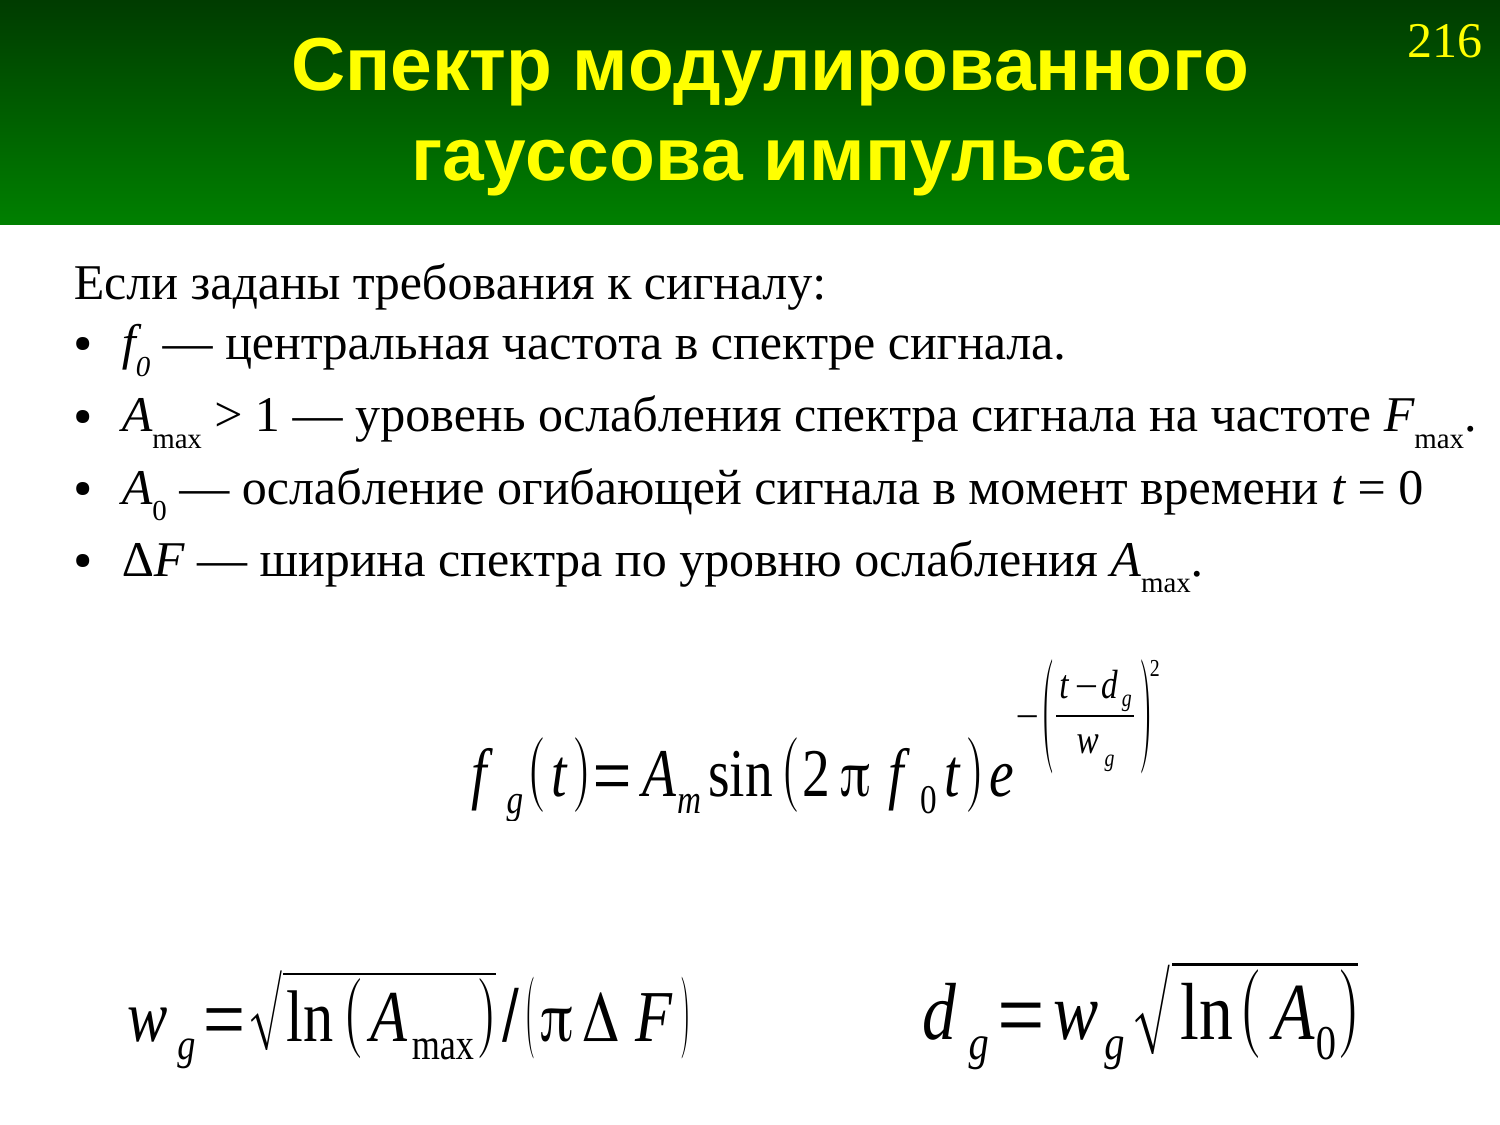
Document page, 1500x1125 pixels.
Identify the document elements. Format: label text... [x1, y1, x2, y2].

title Спектр модулированного гауссова импульса [100, 7, 1441, 204]
chart [905, 957, 1377, 1071]
chart [447, 655, 1175, 821]
chart [112, 968, 708, 1069]
text_box Если заданы требования к сигналу: f0 — центральная частота в спектре сигнала. Amax > 1 — уровень ослабления спектра сигнала на частоте Fmax. A0 — ослабление огибающей сигнала в момент времени t = 0 ΔF — ширина спектра по уровню ослабления Amax. [59, 242, 1492, 623]
